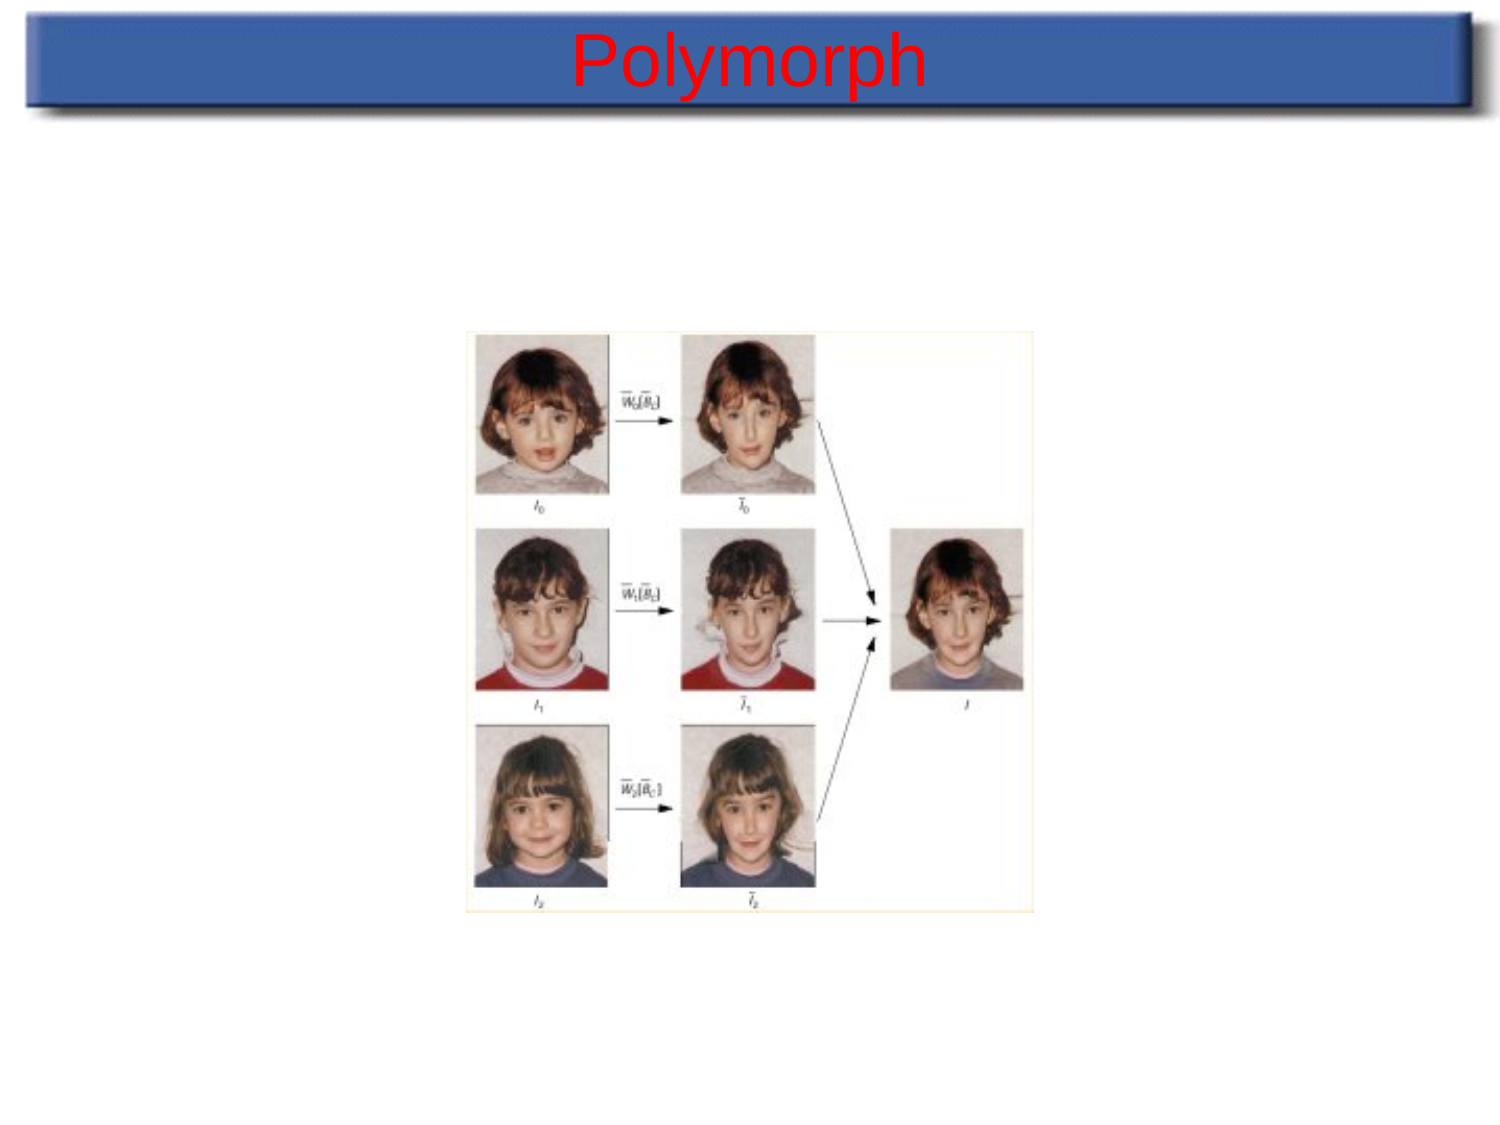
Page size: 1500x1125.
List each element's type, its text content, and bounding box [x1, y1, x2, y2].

title Polymorph [110, 3, 1389, 110]
picture [24, 9, 1500, 125]
picture [466, 331, 1034, 913]
